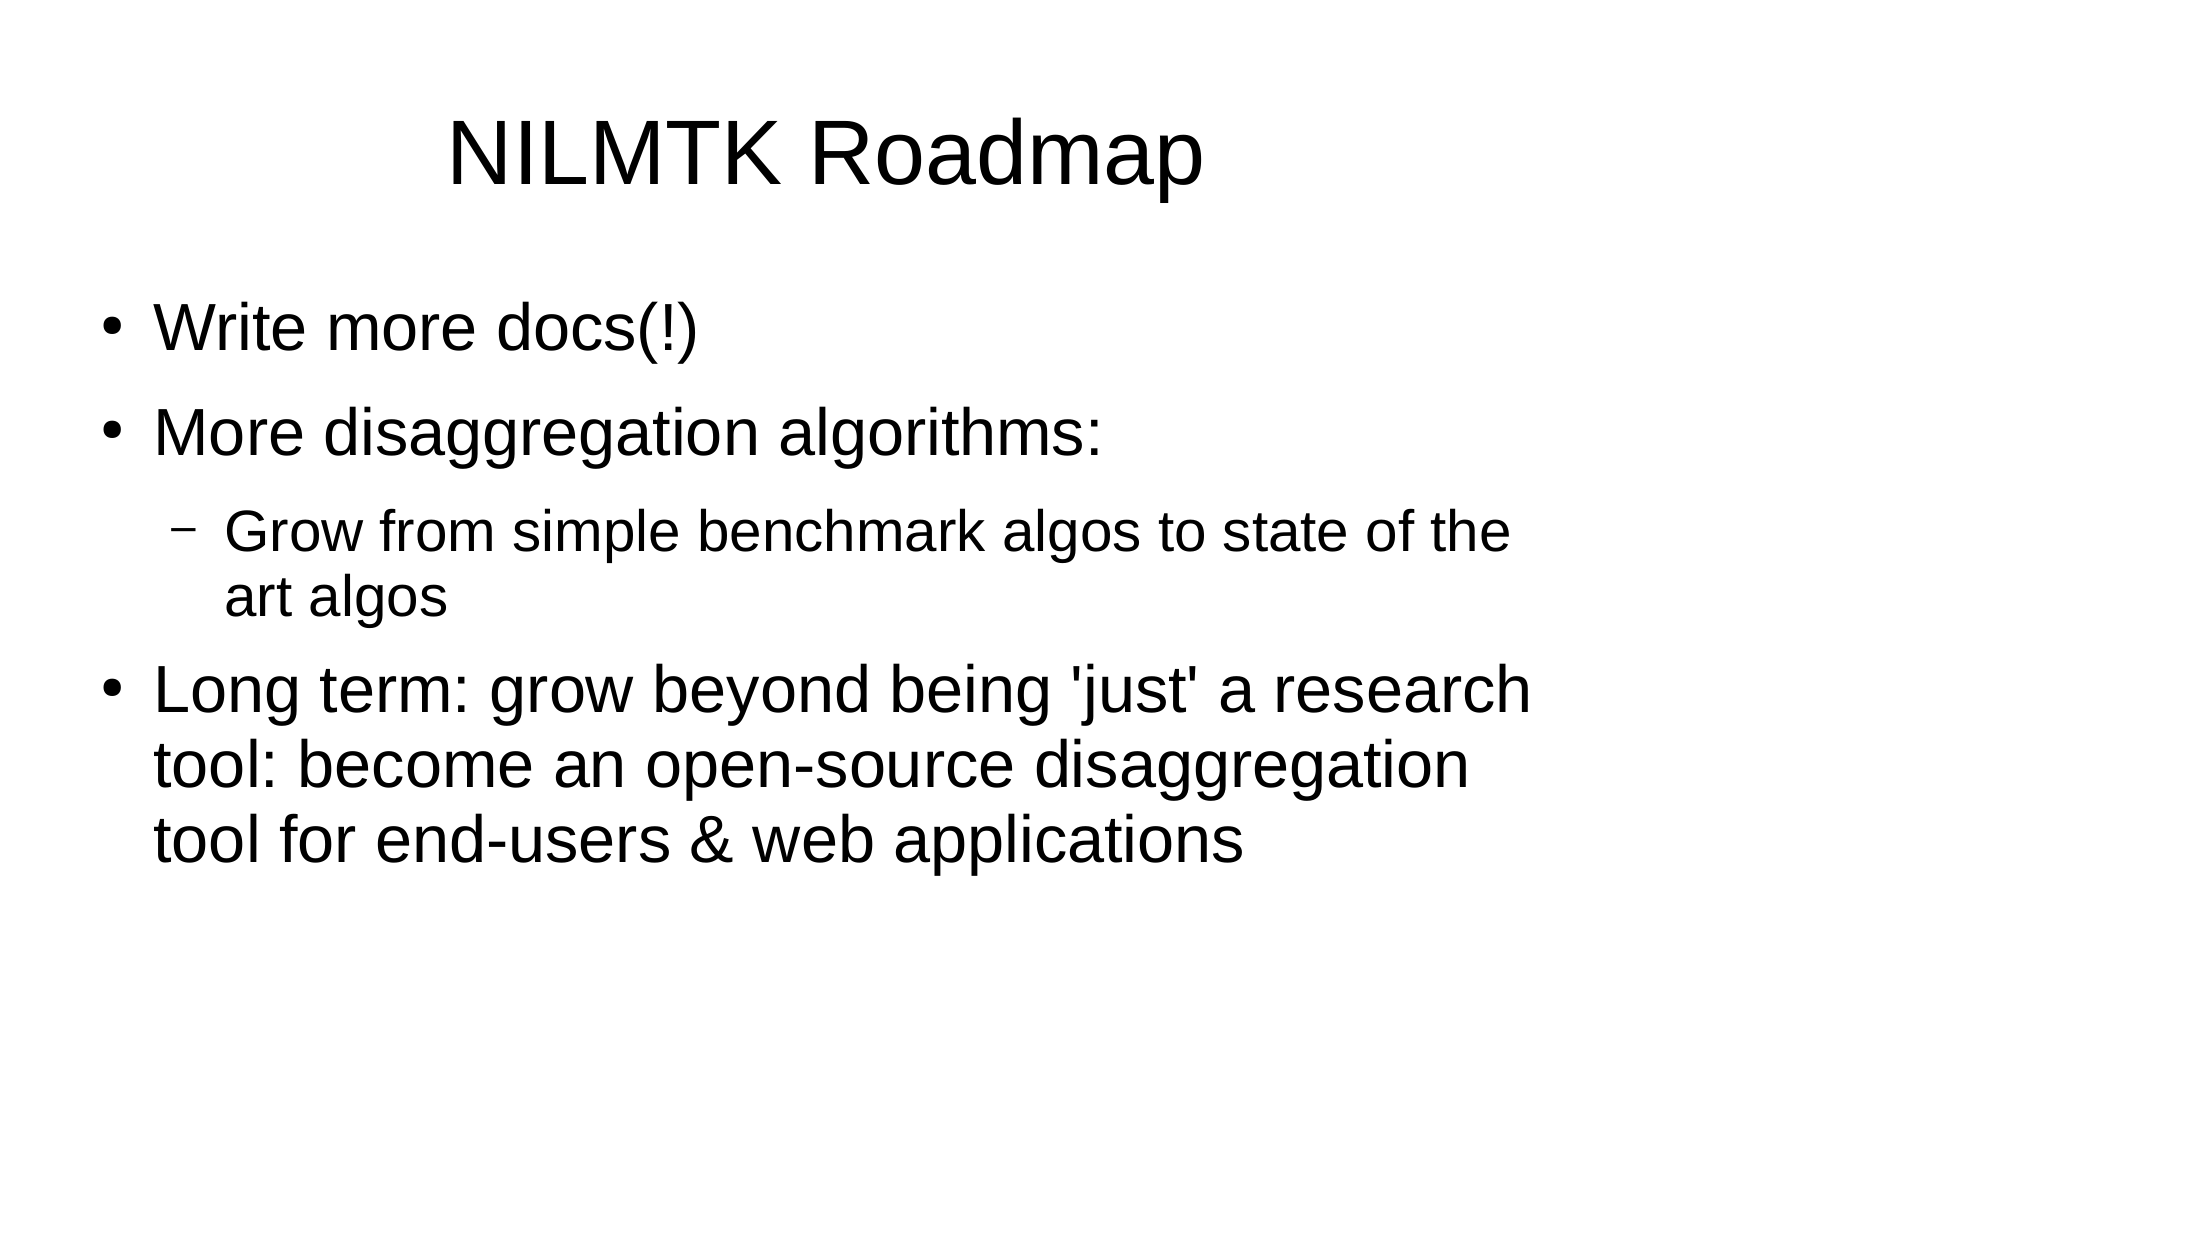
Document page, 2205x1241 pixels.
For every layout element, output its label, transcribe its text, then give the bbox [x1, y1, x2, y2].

title NILMTK Roadmap [82, 49, 1571, 257]
list Write more docs(!) More disaggregation algorithms: Grow from simple benchmark algos to state of the art algos Long term: grow beyond being 'just' a research tool: become an open-source disaggregation tool for end-users & web applications [82, 290, 1571, 1010]
